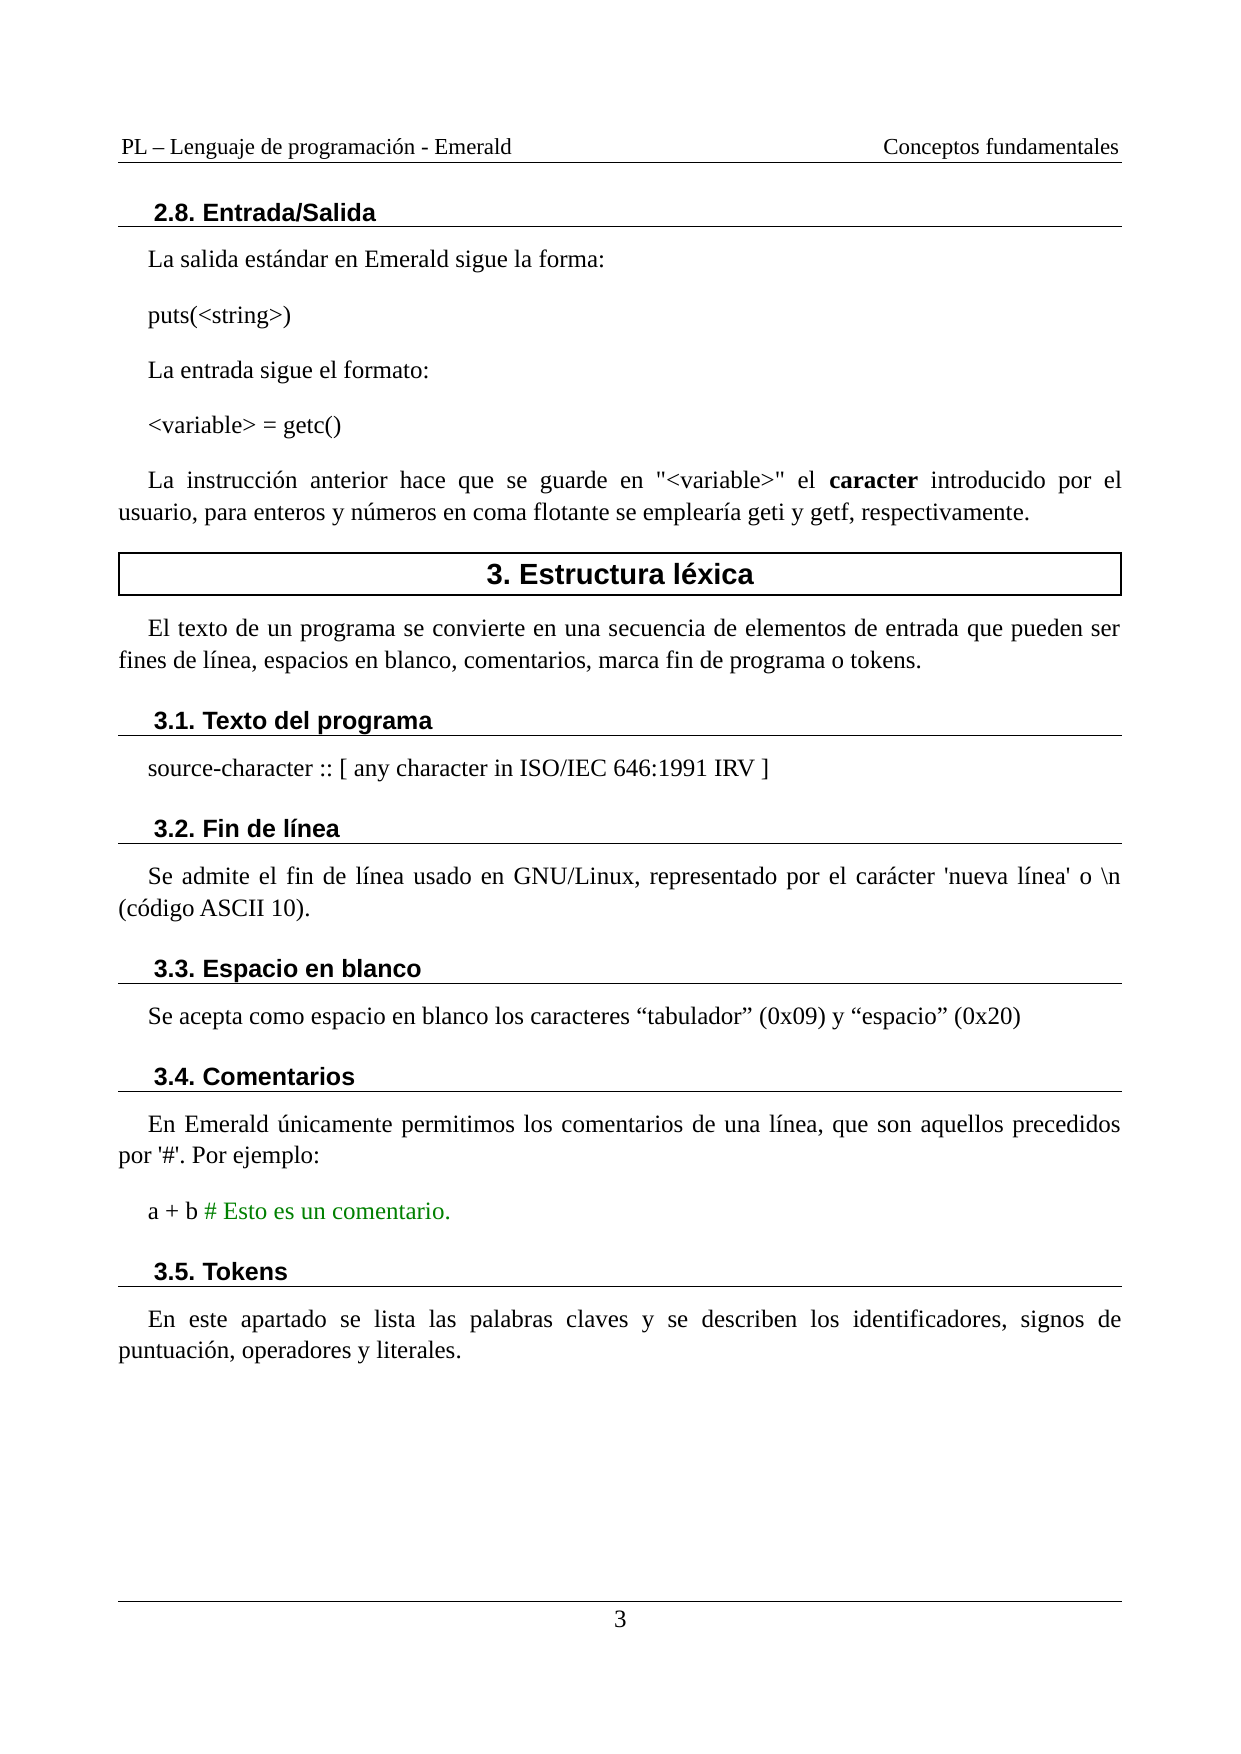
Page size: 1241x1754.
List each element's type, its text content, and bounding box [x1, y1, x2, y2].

text puts(<string>) [118, 300, 1122, 328]
subtitle Comentarios [118, 1062, 1122, 1091]
text <variable> = getc() [118, 410, 1122, 439]
text La instrucción anterior hace que se guarde en "<variable>" el caracter introducido por el usuario, para enteros y números en coma flotante se emplearía geti y getf, respectivamente. [118, 465, 1122, 526]
subtitle Espacio en blanco [118, 954, 1122, 983]
text Se acepta como espacio en blanco los caracteres “tabulador” (0x09) y “espacio” (0x20) [118, 1001, 1122, 1030]
subtitle Entrada/Salida [118, 198, 1122, 226]
subtitle Fin de línea [118, 814, 1122, 843]
text En Emerald únicamente permitimos los comentarios de una línea, que son aquellos precedidos por '#'. Por ejemplo: [118, 1109, 1122, 1169]
text Se admite el fin de línea usado en GNU/Linux, representado por el carácter 'nueva línea' o \n (código ASCII 10). [118, 861, 1122, 922]
subtitle Estructura léxica [120, 554, 1120, 594]
text La entrada sigue el formato: [118, 355, 1122, 384]
text El texto de un programa se convierte en una secuencia de elementos de entrada que pueden ser fines de línea, espacios en blanco, comentarios, marca fin de programa o tokens. [118, 613, 1122, 674]
text La salida estándar en Emerald sigue la forma: [118, 244, 1122, 273]
text a + b # Esto es un comentario. [118, 1196, 1122, 1224]
text source-character :: [ any character in ISO/IEC 646:1991 IRV ] [118, 753, 1122, 782]
subtitle Tokens [118, 1257, 1122, 1286]
subtitle Texto del programa [118, 706, 1122, 735]
text En este apartado se lista las palabras claves y se describen los identificadores, signos de puntuación, operadores y literales. [118, 1304, 1122, 1364]
